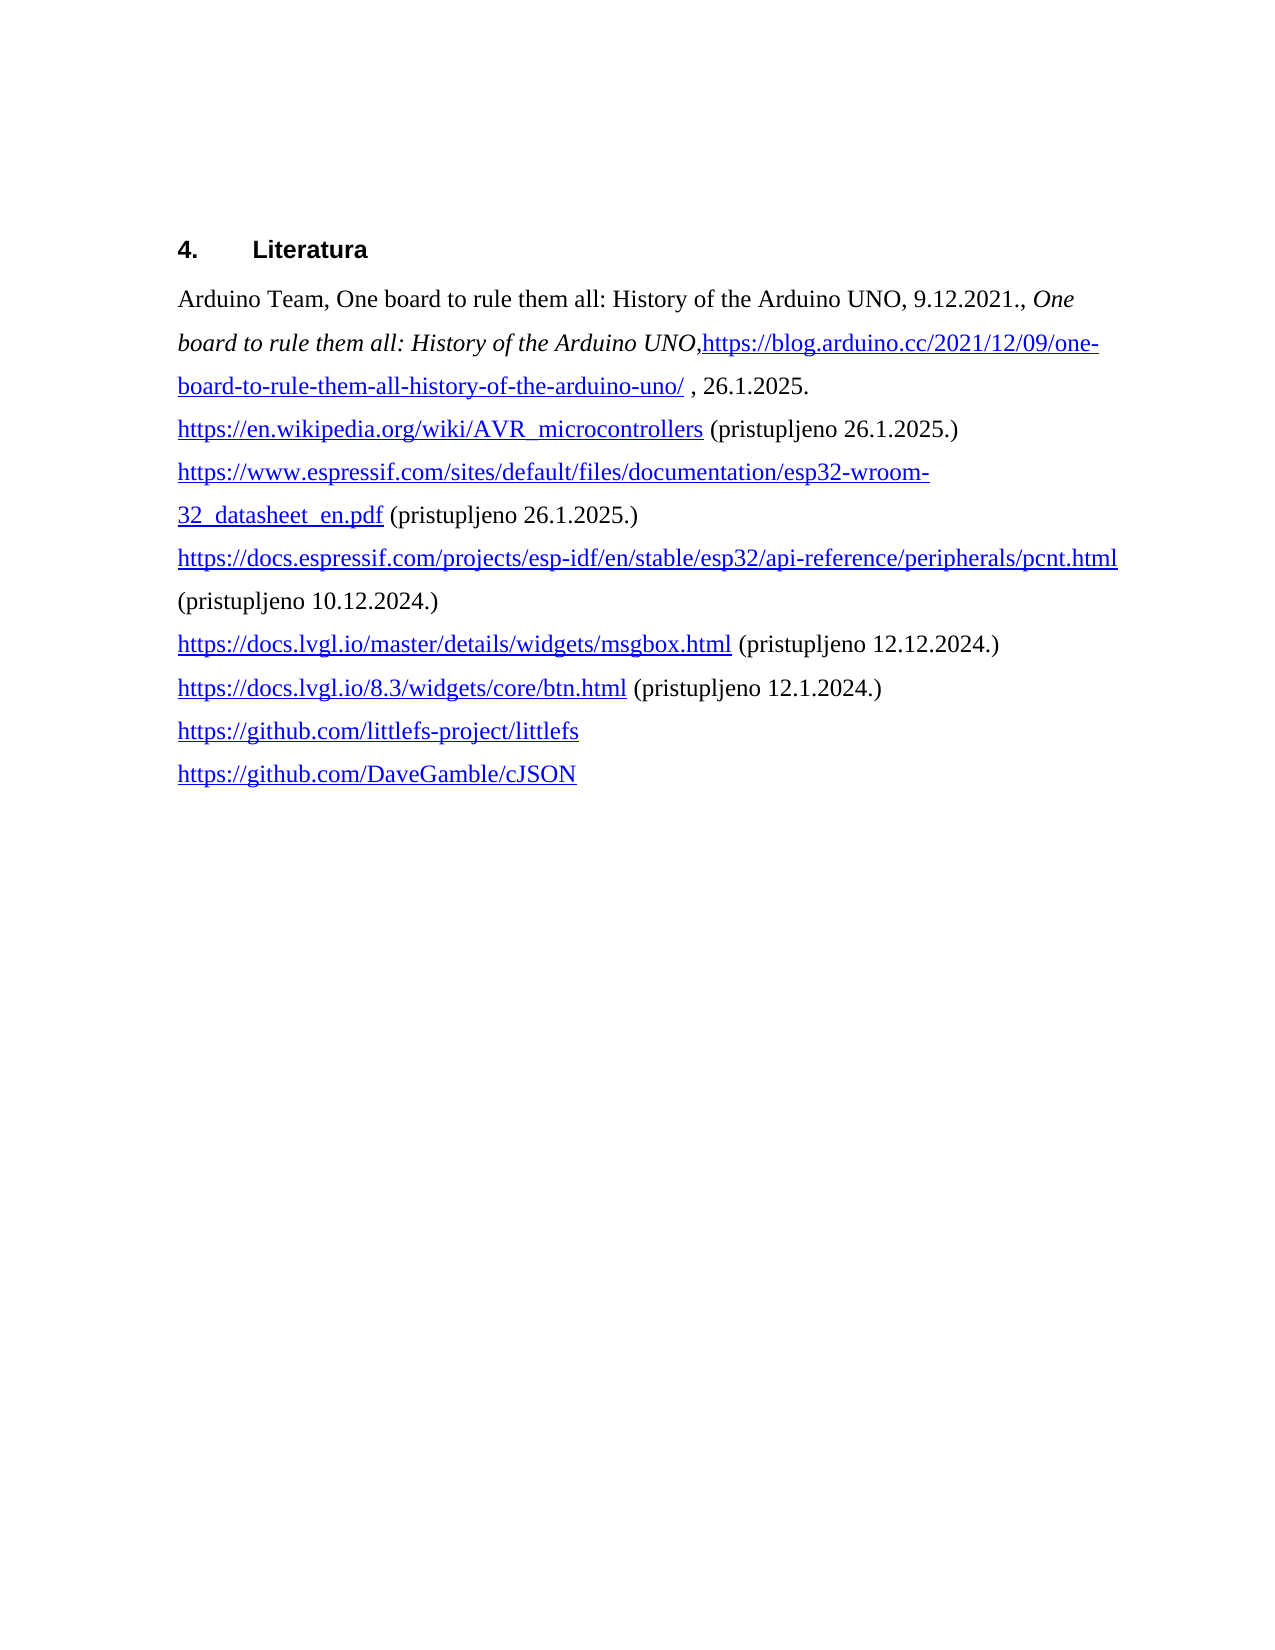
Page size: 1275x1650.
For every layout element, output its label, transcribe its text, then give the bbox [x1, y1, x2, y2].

text https://docs.espressif.com/projects/esp-idf/en/stable/esp32/api-reference/peripherals/pcnt.html (pristupljeno 10.12.2024.) [177, 543, 1127, 615]
subtitle Literatura [177, 235, 1127, 264]
text https://github.com/DaveGamble/cJSON [177, 759, 1127, 788]
text https://docs.lvgl.io/8.3/widgets/core/btn.html (pristupljeno 12.1.2024.) [177, 673, 1127, 701]
text Arduino Team, One board to rule them all: History of the Arduino UNO, 9.12.2021., One board to rule them all: History of the Arduino UNO,https://blog.arduino.cc/2021/12/09/one-board-to-rule-them-all-history-of-the-arduino-uno/ , 26.1.2025. [177, 284, 1127, 399]
text https://github.com/littlefs-project/littlefs [177, 716, 1127, 744]
text https://docs.lvgl.io/master/details/widgets/msgbox.html (pristupljeno 12.12.2024.) [177, 629, 1127, 658]
text https://en.wikipedia.org/wiki/AVR_microcontrollers (pristupljeno 26.1.2025.) [177, 414, 1127, 443]
text https://www.espressif.com/sites/default/files/documentation/esp32-wroom-32_datasheet_en.pdf (pristupljeno 26.1.2025.) [177, 457, 1127, 529]
